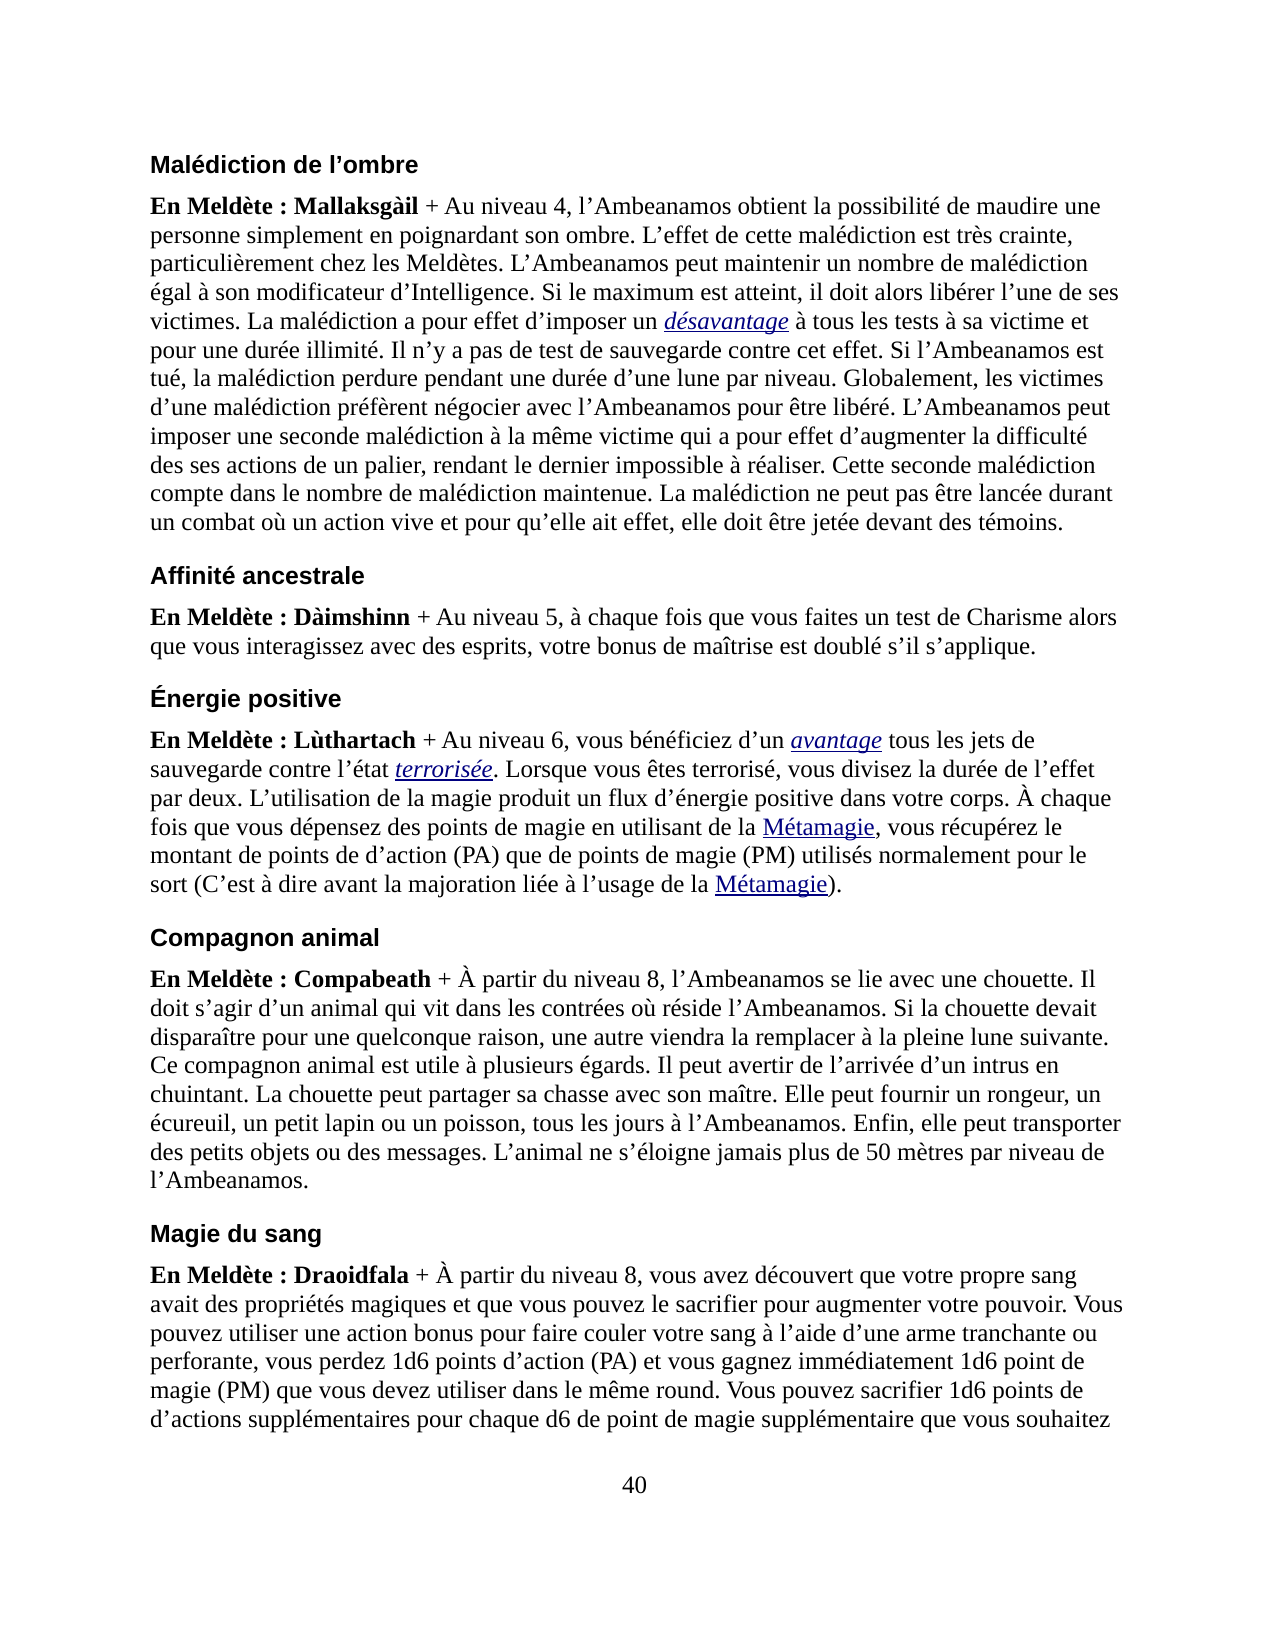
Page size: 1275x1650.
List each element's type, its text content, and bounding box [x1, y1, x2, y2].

text En Meldète : Lùthartach + Au niveau 6, vous bénéficiez d’un avantage tous les jets de sauvegarde contre l’état terrorisée. Lorsque vous êtes terrorisé, vous divisez la durée de l’effet par deux. L’utilisation de la magie produit un flux d’énergie positive dans votre corps. À chaque fois que vous dépensez des points de magie en utilisant de la Métamagie, vous récupérez le montant de points de d’action (PA) que de points de magie (PM) utilisés normalement pour le sort (C’est à dire avant la majoration liée à l’usage de la Métamagie). [150, 726, 1125, 898]
subtitle Énergie positive [150, 684, 1125, 713]
subtitle Malédiction de l’ombre [150, 150, 1125, 178]
text En Meldète : Compabeath + À partir du niveau 8, l’Ambeanamos se lie avec une chouette. Il doit s’agir d’un animal qui vit dans les contrées où réside l’Ambeanamos. Si la chouette devait disparaître pour une quelconque raison, une autre viendra la remplacer à la pleine lune suivante. Ce compagnon animal est utile à plusieurs égards. Il peut avertir de l’arrivée d’un intrus en chuintant. La chouette peut partager sa chasse avec son maître. Elle peut fournir un rongeur, un écureuil, un petit lapin ou un poisson, tous les jours à l’Ambeanamos. Enfin, elle peut transporter des petits objets ou des messages. L’animal ne s’éloigne jamais plus de 50 mètres par niveau de l’Ambeanamos. [150, 964, 1125, 1194]
text En Meldète : Draoidfala + À partir du niveau 8, vous avez découvert que votre propre sang avait des propriétés magiques et que vous pouvez le sacrifier pour augmenter votre pouvoir. Vous pouvez utiliser une action bonus pour faire couler votre sang à l’aide d’une arme tranchante ou perforante, vous perdez 1d6 points d’action (PA) et vous gagnez immédiatement 1d6 point de magie (PM) que vous devez utiliser dans le même round. Vous pouvez sacrifier 1d6 points de d’actions supplémentaires pour chaque d6 de point de magie supplémentaire que vous souhaitez [150, 1260, 1125, 1433]
text En Meldète : Mallaksgàil + Au niveau 4, l’Ambeanamos obtient la possibilité de maudire une personne simplement en poignardant son ombre. L’effet de cette malédiction est très crainte, particulièrement chez les Meldètes. L’Ambeanamos peut maintenir un nombre de malédiction égal à son modificateur d’Intelligence. Si le maximum est atteint, il doit alors libérer l’une de ses victimes. La malédiction a pour effet d’imposer un désavantage à tous les tests à sa victime et pour une durée illimité. Il n’y a pas de test de sauvegarde contre cet effet. Si l’Ambeanamos est tué, la malédiction perdure pendant une durée d’une lune par niveau. Globalement, les victimes d’une malédiction préfèrent négocier avec l’Ambeanamos pour être libéré. L’Ambeanamos peut imposer une seconde malédiction à la même victime qui a pour effet d’augmenter la difficulté des ses actions de un palier, rendant le dernier impossible à réaliser. Cette seconde malédiction compte dans le nombre de malédiction maintenue. La malédiction ne peut pas être lancée durant un combat où un action vive et pour qu’elle ait effet, elle doit être jetée devant des témoins. [150, 191, 1125, 536]
subtitle Affinité ancestrale [150, 561, 1125, 589]
subtitle Magie du sang [150, 1219, 1125, 1248]
subtitle Compagnon animal [150, 923, 1125, 952]
text En Meldète : Dàimshinn + Au niveau 5, à chaque fois que vous faites un test de Charisme alors que vous interagissez avec des esprits, votre bonus de maîtrise est doublé s’il s’applique. [150, 602, 1125, 659]
